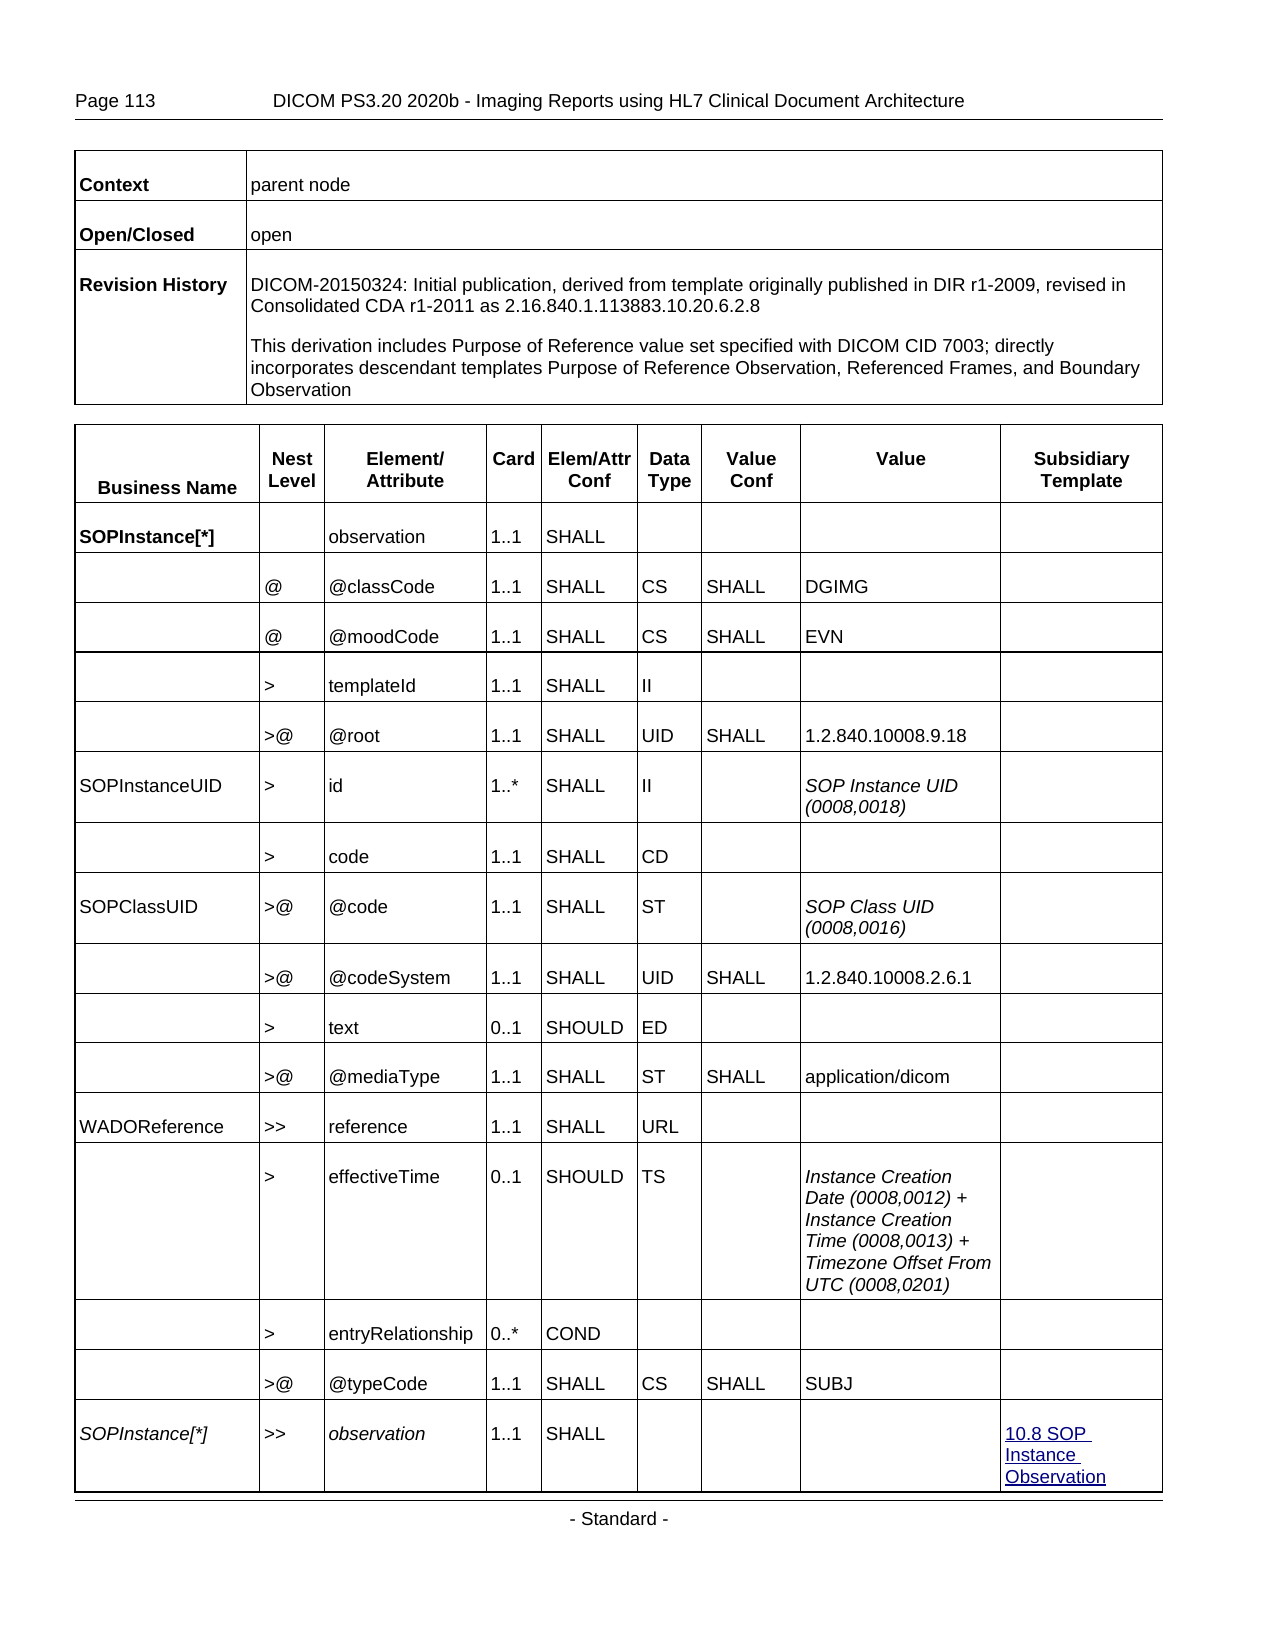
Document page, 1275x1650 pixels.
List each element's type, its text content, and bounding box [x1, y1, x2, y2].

table_cell SHALL [702, 1350, 800, 1398]
table_cell UID [638, 702, 701, 751]
table_cell @root [325, 702, 486, 751]
table_cell > [260, 1143, 324, 1299]
table_cell [76, 553, 259, 602]
table_cell SHALL [702, 603, 800, 651]
table_cell SHALL [542, 553, 637, 602]
table_cell >@ [260, 702, 324, 751]
table_header Element/​Attribute [325, 425, 486, 502]
table_cell [702, 1093, 800, 1142]
table_cell open [247, 201, 1162, 249]
table_cell >> [260, 1093, 324, 1142]
table_cell 1..1 [487, 823, 541, 872]
table_cell 1..1 [487, 702, 541, 751]
table_cell 1..1 [487, 944, 541, 993]
table_cell CD [638, 823, 701, 872]
table_cell @classCode [325, 553, 486, 602]
table_cell SHALL [542, 752, 637, 822]
table_header Data Type [638, 425, 701, 502]
table_cell [1001, 1350, 1162, 1398]
table_cell UID [638, 944, 701, 993]
table_cell [1001, 603, 1162, 651]
table_cell > [260, 823, 324, 872]
table_cell [1001, 873, 1162, 943]
table_cell [702, 873, 800, 943]
table_cell [76, 1043, 259, 1092]
table_cell 1..1 [487, 553, 541, 602]
table_cell [1001, 1300, 1162, 1349]
table_cell 1..1 [487, 1043, 541, 1092]
table_cell [702, 653, 800, 701]
table_cell [702, 1400, 800, 1491]
table_cell SHALL [542, 1093, 637, 1142]
table_cell [76, 702, 259, 751]
table_cell [76, 653, 259, 701]
table_cell 1.2.840.10008.9.18 [801, 702, 1000, 751]
table_cell 0..* [487, 1300, 541, 1349]
table_cell SUBJ [801, 1350, 1000, 1398]
table_header Value [801, 425, 1000, 502]
table_cell SOPClass​UID [76, 873, 259, 943]
table_cell reference [325, 1093, 486, 1142]
table_cell 10.8 SOP Instance Observation [1001, 1400, 1162, 1491]
table_cell 0..1 [487, 994, 541, 1042]
table_cell SOP Instance UID (0008,0018) [801, 752, 1000, 822]
table_cell 1..1 [487, 1093, 541, 1142]
table_cell [1001, 944, 1162, 993]
table_header Elem/Attr Conf [542, 425, 637, 502]
table_cell @typeCode [325, 1350, 486, 1398]
table_cell 1.2.840.10008.2.6.1 [801, 944, 1000, 993]
table_cell SHALL [702, 1043, 800, 1092]
table_cell 1..1 [487, 1400, 541, 1491]
table_cell [76, 994, 259, 1042]
table_cell 1..1 [487, 603, 541, 651]
table_cell [702, 823, 800, 872]
table_cell observation [325, 503, 486, 552]
table_cell >@ [260, 873, 324, 943]
table_header Value Conf [702, 425, 800, 502]
table_cell SHALL [542, 653, 637, 701]
table_header Subsidiary Template [1001, 425, 1162, 502]
table_cell [1001, 702, 1162, 751]
table_cell CS [638, 603, 701, 651]
table_cell [702, 752, 800, 822]
table_cell > [260, 994, 324, 1042]
table_cell [1001, 553, 1162, 602]
table_cell [801, 823, 1000, 872]
table_cell code [325, 823, 486, 872]
table_cell CS [638, 1350, 701, 1398]
table_cell TS [638, 1143, 701, 1299]
table_cell entry​Relationship [325, 1300, 486, 1349]
table_cell [801, 1400, 1000, 1491]
table_cell SHOULD [542, 1143, 637, 1299]
table_cell @ [260, 603, 324, 651]
table_cell @mediaType [325, 1043, 486, 1092]
table_cell [1001, 653, 1162, 701]
table_cell 1..1 [487, 503, 541, 552]
table_cell SOPInstance[*] [76, 1400, 259, 1491]
table_cell [76, 603, 259, 651]
table_cell SHALL [542, 823, 637, 872]
table_cell SHALL [702, 702, 800, 751]
table_cell ST [638, 1043, 701, 1092]
table_cell [801, 1093, 1000, 1142]
table_cell SHOULD [542, 994, 637, 1042]
table_cell [1001, 994, 1162, 1042]
table_cell WADOReference [76, 1093, 259, 1142]
table_cell [76, 1350, 259, 1398]
table_cell SHALL [702, 553, 800, 602]
table_cell SHALL [542, 503, 637, 552]
table_cell [76, 1300, 259, 1349]
table_cell id [325, 752, 486, 822]
table_cell [801, 1300, 1000, 1349]
table_cell template​Id [325, 653, 486, 701]
table_cell observation [325, 1400, 486, 1491]
table_cell 1..* [487, 752, 541, 822]
table_cell [638, 1300, 701, 1349]
table_cell > [260, 752, 324, 822]
table_cell SHALL [542, 603, 637, 651]
table_cell Open/Closed [76, 201, 246, 249]
table_cell >@ [260, 944, 324, 993]
table_cell [76, 944, 259, 993]
table_cell 0..1 [487, 1143, 541, 1299]
table_cell SHALL [542, 702, 637, 751]
table_cell CS [638, 553, 701, 602]
table_cell [76, 823, 259, 872]
table_cell [638, 503, 701, 552]
table_header Nest Level [260, 425, 324, 502]
table_cell [702, 1300, 800, 1349]
table_cell [702, 1143, 800, 1299]
table_cell Instance Creation Date (0008,0012) + Instance Creation Time (0008,0013) + Timezone Offset From UTC (0008,0201) [801, 1143, 1000, 1299]
table_cell >@ [260, 1043, 324, 1092]
table_cell SHALL [702, 944, 800, 993]
table_cell SOPInstance[*] [76, 503, 259, 552]
table_cell ST [638, 873, 701, 943]
table_cell SHALL [542, 1400, 637, 1491]
table_cell [76, 1143, 259, 1299]
table_cell >> [260, 1400, 324, 1491]
table_cell [702, 994, 800, 1042]
table_cell SOP Class UID (0008,0016) [801, 873, 1000, 943]
table_cell >@ [260, 1350, 324, 1398]
table_cell [638, 1400, 701, 1491]
table_cell @moodCode [325, 603, 486, 651]
table_cell parent node [247, 151, 1162, 200]
table_cell [260, 503, 324, 552]
table_cell [1001, 1093, 1162, 1142]
table_cell [1001, 1143, 1162, 1299]
table_cell [801, 503, 1000, 552]
table_cell [1001, 823, 1162, 872]
table_cell SHALL [542, 1350, 637, 1398]
table_cell 1..1 [487, 653, 541, 701]
table_cell II [638, 752, 701, 822]
table_cell @ [260, 553, 324, 602]
table_cell [1001, 752, 1162, 822]
table_cell [801, 653, 1000, 701]
table_cell [801, 994, 1000, 1042]
table_cell URL [638, 1093, 701, 1142]
table_cell ED [638, 994, 701, 1042]
table_header Card [487, 425, 541, 502]
table_header Business Name [76, 425, 259, 502]
table_cell application/dicom [801, 1043, 1000, 1092]
table_cell SHALL [542, 1043, 637, 1092]
table_cell II [638, 653, 701, 701]
table_cell > [260, 1300, 324, 1349]
table_cell text [325, 994, 486, 1042]
table_cell SOPInstance​UID [76, 752, 259, 822]
table_cell EVN [801, 603, 1000, 651]
table_cell DICOM-20150324: Initial publication, derived from template originally published in DIR r1-2009, revised in Consolidated CDA r1-2011 as 2.16.840.1.113883.10.20.6.2.8 This derivation includes Purpose of Reference value set specified with DICOM CID 7003; directly incorporates descendant templates Purpose of Reference Observation, Referenced Frames, and Boundary Observation [247, 250, 1162, 404]
table_cell Revision History [76, 250, 246, 404]
table_cell > [260, 653, 324, 701]
table_cell SHALL [542, 944, 637, 993]
table_cell @codeSystem [325, 944, 486, 993]
table_cell @code [325, 873, 486, 943]
table_cell SHALL [542, 873, 637, 943]
table_cell Context [76, 151, 246, 200]
table_cell [1001, 503, 1162, 552]
table_cell COND [542, 1300, 637, 1349]
table_cell 1..1 [487, 873, 541, 943]
table_cell [702, 503, 800, 552]
table_cell DGIMG [801, 553, 1000, 602]
table_cell effective​Time [325, 1143, 486, 1299]
table_cell 1..1 [487, 1350, 541, 1398]
table_cell [1001, 1043, 1162, 1092]
